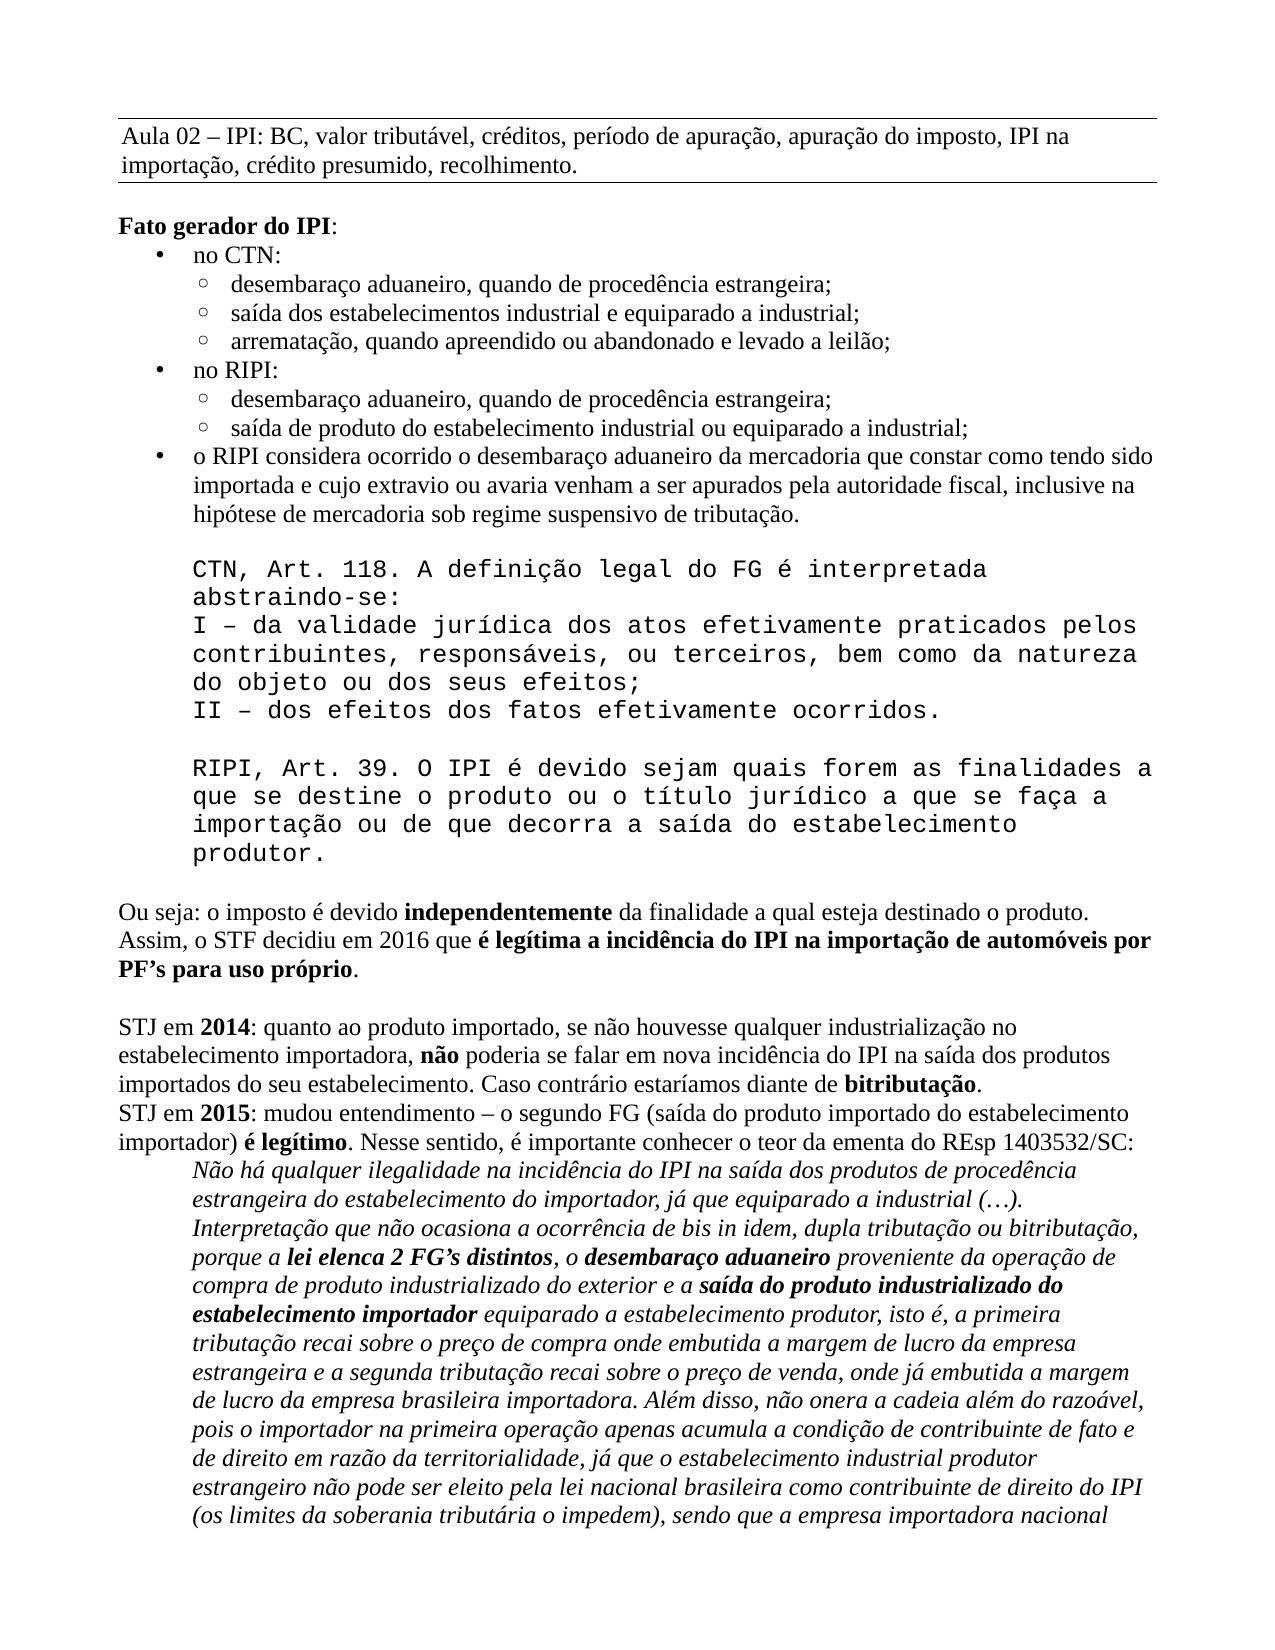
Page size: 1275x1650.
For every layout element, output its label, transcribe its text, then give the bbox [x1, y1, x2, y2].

text I – da validade jurídica dos atos efetivamente praticados pelos contribuintes, responsáveis, ou terceiros, bem como da natureza do objeto ou dos seus efeitos; [192, 613, 1157, 698]
text STJ em 2014: quanto ao produto importado, se não houvesse qualquer industrialização no estabelecimento importadora, não poderia se falar em nova incidência do IPI na saída dos produtos importados do seu estabelecimento. Caso contrário estaríamos diante de bitributação. [118, 1012, 1157, 1098]
list no CTN: [156, 240, 1157, 269]
list desembaraço aduaneiro, quando de procedência estrangeira; [193, 269, 1157, 298]
list saída dos estabelecimentos industrial e equiparado a industrial; [193, 298, 1157, 326]
text RIPI, Art. 39. O IPI é devido sejam quais forem as finalidades a que se destine o produto ou o título jurídico a que se faça a importação ou de que decorra a saída do estabelecimento produtor. [192, 755, 1157, 868]
text Ou seja: o imposto é devido independentemente da finalidade a qual esteja destinado o produto. Assim, o STF decidiu em 2016 que é legítima a incidência do IPI na importação de automóveis por PF’s para uso próprio. [118, 897, 1157, 983]
text STJ em 2015: mudou entendimento – o segundo FG (saída do produto importado do estabelecimento importador) é legítimo. Nesse sentido, é importante conhecer o teor da ementa do REsp 1403532/SC: [118, 1098, 1157, 1156]
list saída de produto do estabelecimento industrial ou equiparado a industrial; [193, 413, 1157, 441]
text Interpretação que não ocasiona a ocorrência de bis in idem, dupla tributação ou bitributação, porque a lei elenca 2 FG’s distintos, o desembaraço aduaneiro proveniente da operação de compra de produto industrializado do exterior e a saída do produto industrializado do estabelecimento importador equiparado a estabelecimento produtor, isto é, a primeira tributação recai sobre o preço de compra onde embutida a margem de lucro da empresa estrangeira e a segunda tributação recai sobre o preço de venda, onde já embutida a margem de lucro da empresa brasileira importadora. Além disso, não onera a cadeia além do razoável, pois o importador na primeira operação apenas acumula a condição de contribuinte de fato e de direito em razão da territorialidade, já que o estabelecimento industrial produtor estrangeiro não pode ser eleito pela lei nacional brasileira como contribuinte de direito do IPI (os limites da soberania tributária o impedem), sendo que a empresa importadora nacional [192, 1213, 1157, 1529]
text Fato gerador do IPI: [118, 211, 1157, 240]
text II – dos efeitos dos fatos efetivamente ocorridos. [192, 698, 1157, 726]
text Não há qualquer ilegalidade na incidência do IPI na saída dos produtos de procedência estrangeira do estabelecimento do importador, já que equiparado a industrial (…). [192, 1156, 1157, 1213]
list arrematação, quando apreendido ou abandonado e levado a leilão; [193, 326, 1157, 355]
text CTN, Art. 118. A definição legal do FG é interpretada abstraindo-se: [192, 556, 1157, 613]
list o RIPI considera ocorrido o desembaraço aduaneiro da mercadoria que constar como tendo sido importada e cujo extravio ou avaria venham a ser apurados pela autoridade fiscal, inclusive na hipótese de mercadoria sob regime suspensivo de tributação. [156, 441, 1157, 528]
list desembaraço aduaneiro, quando de procedência estrangeira; [193, 384, 1157, 413]
list no RIPI: [156, 355, 1157, 384]
